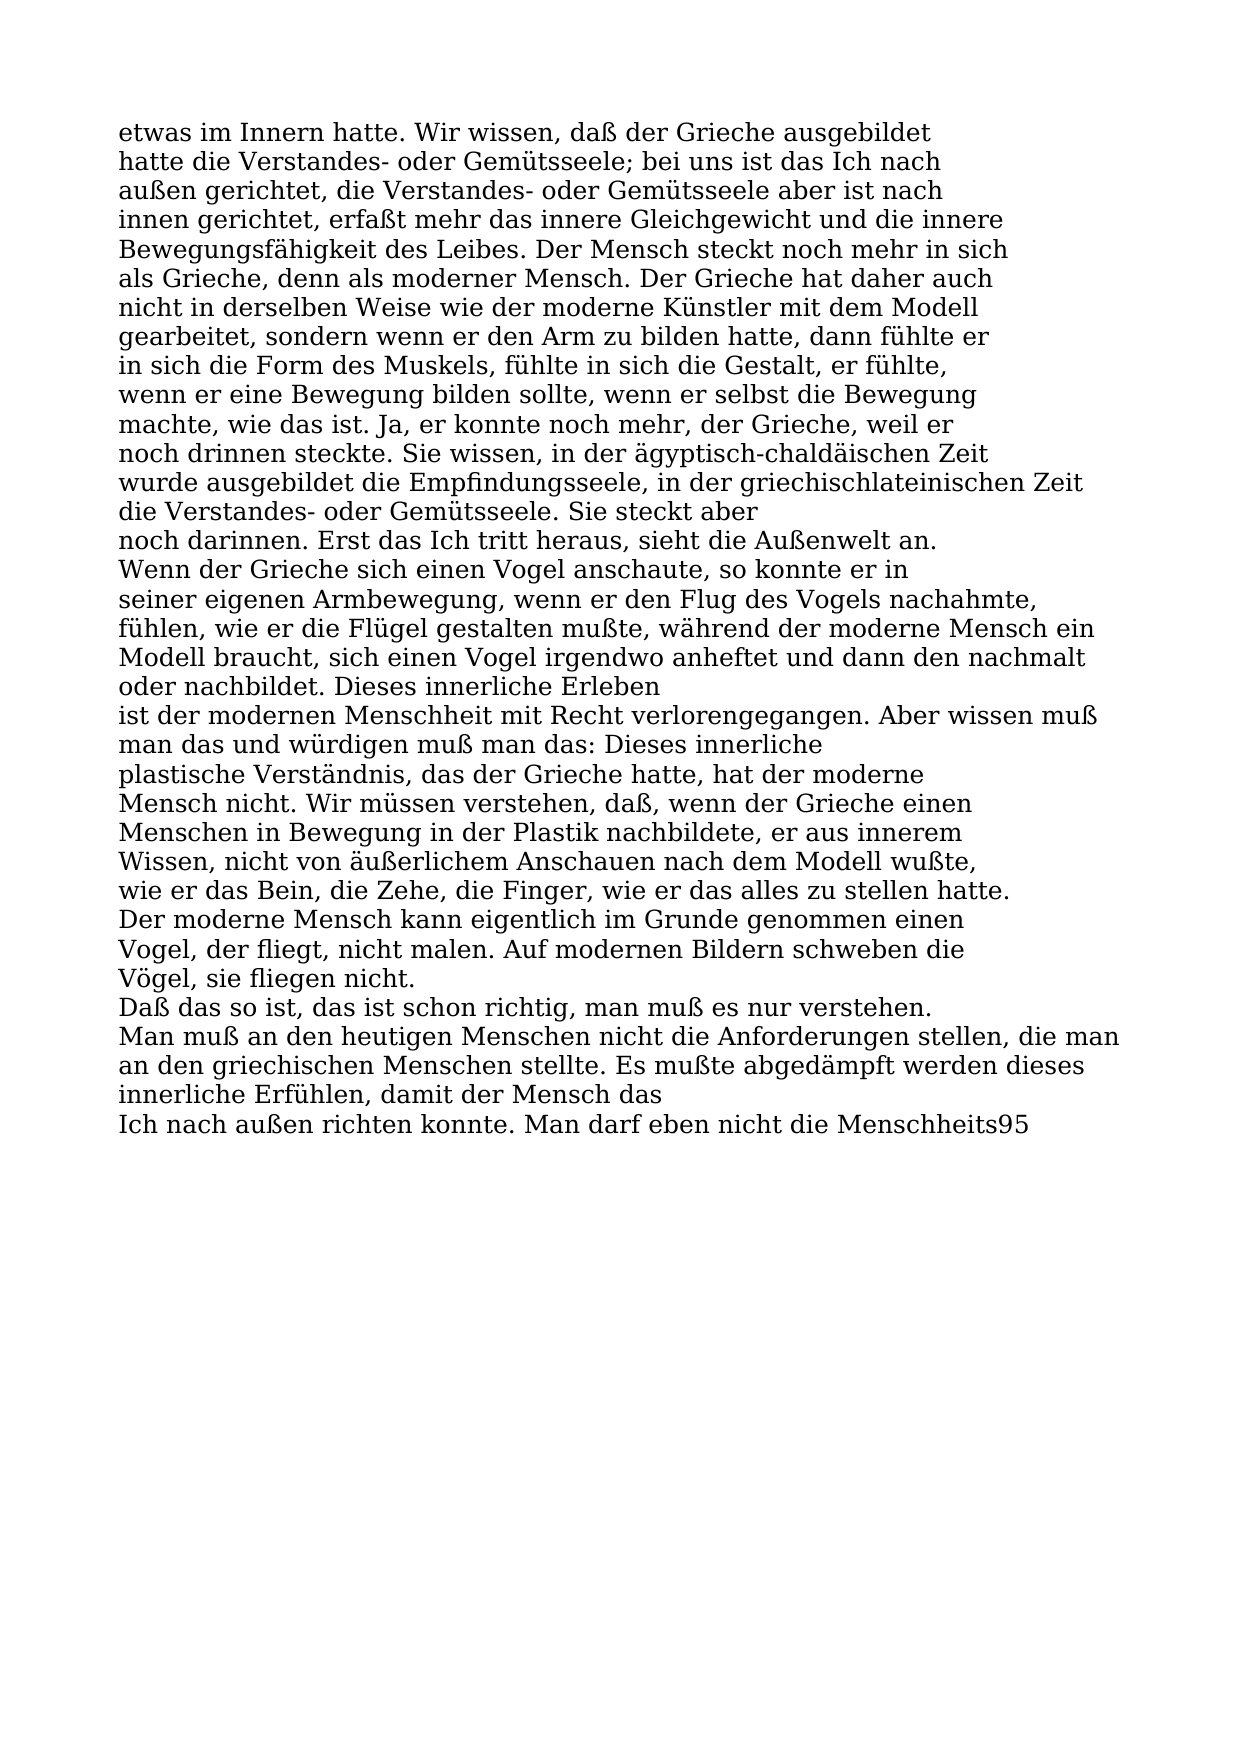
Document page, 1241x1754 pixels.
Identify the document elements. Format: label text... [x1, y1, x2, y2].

text noch drinnen steckte. Sie wissen, in der ägyptisch-chaldäischen Zeit [118, 439, 1122, 468]
text Vögel, sie fliegen nicht. [118, 964, 1122, 993]
text Mensch nicht. Wir müssen verstehen, daß, wenn der Grieche einen [118, 789, 1122, 818]
text noch darinnen. Erst das Ich tritt heraus, sieht die Außenwelt an. [118, 526, 1122, 556]
text hatte die Verstandes- oder Gemütsseele; bei uns ist das Ich nach [118, 147, 1122, 176]
text in sich die Form des Muskels, fühlte in sich die Gestalt, er fühlte, [118, 351, 1122, 381]
text Wissen, nicht von äußerlichem Anschauen nach dem Modell wußte, [118, 847, 1122, 876]
text Man muß an den heutigen Menschen nicht die Anforderungen stellen, die man an den griechischen Menschen stellte. Es mußte abgedämpft werden dieses innerliche Erfühlen, damit der Mensch das [118, 1022, 1122, 1110]
text plastische Verständnis, das der Grieche hatte, hat der moderne [118, 760, 1122, 789]
text wenn er eine Bewegung bilden sollte, wenn er selbst die Bewegung [118, 381, 1122, 410]
text machte, wie das ist. Ja, er konnte noch mehr, der Grieche, weil er [118, 410, 1122, 439]
text Ich nach außen richten konnte. Man darf eben nicht die Menschheits95 [118, 1110, 1122, 1139]
text Daß das so ist, das ist schon richtig, man muß es nur verstehen. [118, 993, 1122, 1022]
text Bewegungsfähigkeit des Leibes. Der Mensch steckt noch mehr in sich [118, 235, 1122, 264]
text ist der modernen Menschheit mit Recht verlorengegangen. Aber wissen muß man das und würdigen muß man das: Dieses innerliche [118, 701, 1122, 760]
text nicht in derselben Weise wie der moderne Künstler mit dem Modell [118, 293, 1122, 322]
text Menschen in Bewegung in der Plastik nachbildete, er aus innerem [118, 818, 1122, 847]
text innen gerichtet, erfaßt mehr das innere Gleichgewicht und die innere [118, 206, 1122, 235]
text Der moderne Mensch kann eigentlich im Grunde genommen einen [118, 906, 1122, 935]
text etwas im Innern hatte. Wir wissen, daß der Grieche ausgebildet [118, 118, 1122, 147]
text Wenn der Grieche sich einen Vogel anschaute, so konnte er in [118, 556, 1122, 585]
text außen gerichtet, die Verstandes- oder Gemütsseele aber ist nach [118, 176, 1122, 206]
text als Grieche, denn als moderner Mensch. Der Grieche hat daher auch [118, 264, 1122, 293]
text wie er das Bein, die Zehe, die Finger, wie er das alles zu stellen hatte. [118, 876, 1122, 906]
text Vogel, der fliegt, nicht malen. Auf modernen Bildern schweben die [118, 935, 1122, 964]
text wurde ausgebildet die Empfindungsseele, in der griechischlateinischen Zeit die Verstandes- oder Gemütsseele. Sie steckt aber [118, 468, 1122, 526]
text gearbeitet, sondern wenn er den Arm zu bilden hatte, dann fühlte er [118, 322, 1122, 351]
text seiner eigenen Armbewegung, wenn er den Flug des Vogels nachahmte, fühlen, wie er die Flügel gestalten mußte, während der moderne Mensch ein Modell braucht, sich einen Vogel irgendwo anheftet und dann den nachmalt oder nachbildet. Dieses innerliche Erleben [118, 585, 1122, 701]
